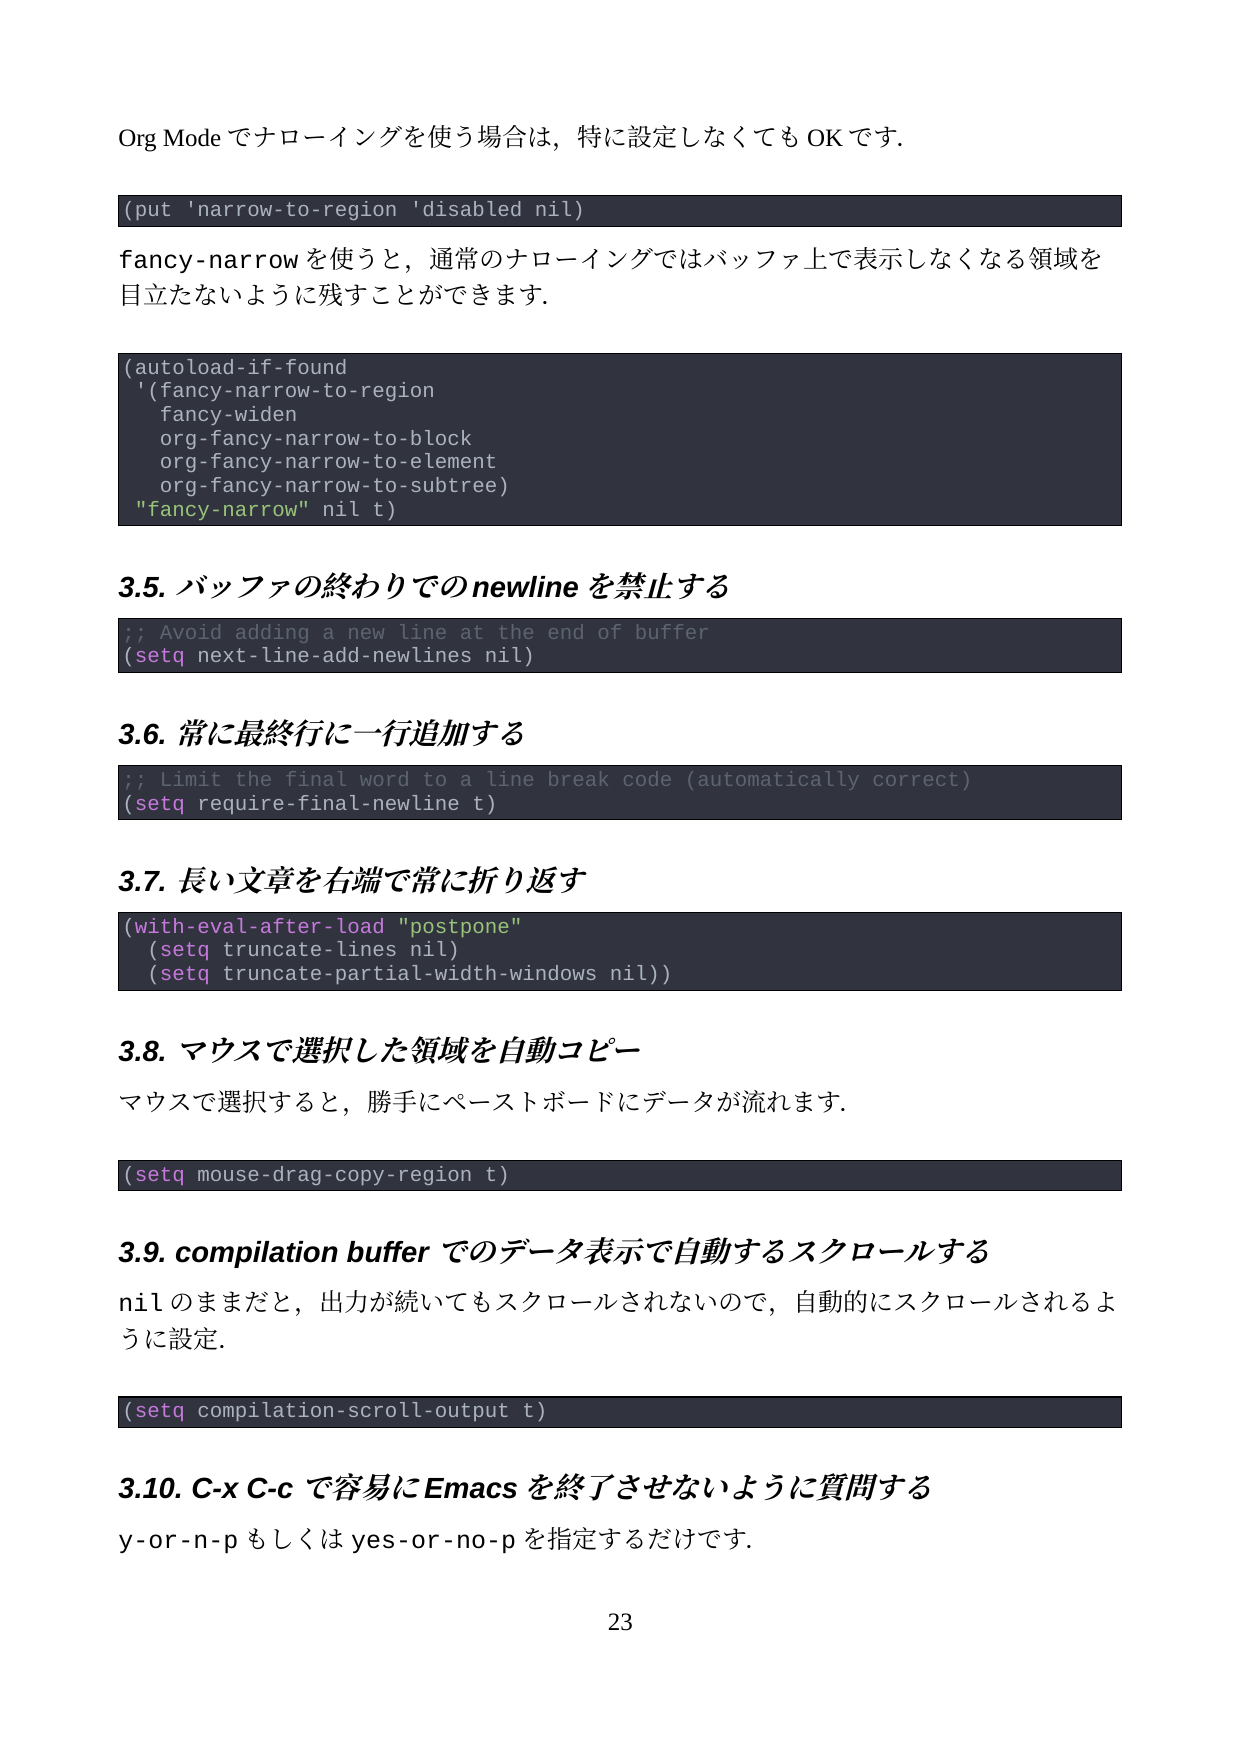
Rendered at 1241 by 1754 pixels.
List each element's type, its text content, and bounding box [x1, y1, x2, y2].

text (setq mouse-drag-copy-region t) [119, 1161, 1121, 1190]
subtitle 長い文章を右端で常に折り返す [118, 857, 1122, 899]
text '(fancy-narrow-to-region [119, 376, 1121, 400]
text ;; Limit the final word to a line break code (automatically correct) [119, 766, 1121, 788]
text (setq next-line-add-newlines nil) [119, 642, 1121, 672]
subtitle C-x C-c で容易にEmacsを終了させないように質問する [118, 1465, 1122, 1507]
subtitle compilation buffer でのデータ表示で自動するスクロールする [118, 1229, 1122, 1271]
text ;; Avoid adding a new line at the end of buffer [119, 619, 1121, 642]
subtitle バッファの終わりでのnewlineを禁止する [118, 563, 1122, 605]
text org-fancy-narrow-to-block [119, 424, 1121, 447]
subtitle マウスで選択した領域を自動コピー [118, 1028, 1122, 1070]
text マウスで選択すると，勝手にペーストボードにデータが流れます． [118, 1082, 1122, 1147]
text "fancy-narrow" nil t) [119, 494, 1121, 525]
text fancy-widen [119, 400, 1121, 424]
text (with-eval-after-load "postpone" [119, 913, 1121, 936]
text (setq require-final-newline t) [119, 788, 1121, 819]
text y-or-n-p もしくは yes-or-no-p を指定するだけです． [118, 1520, 1122, 1556]
text nil のままだと，出力が続いてもスクロールされないので，自動的にスクロールされるように設定． [118, 1283, 1122, 1384]
text org-fancy-narrow-to-element [119, 447, 1121, 471]
subtitle 常に最終行に一行追加する [118, 711, 1122, 752]
text (setq compilation-scroll-output t) [119, 1398, 1121, 1427]
text (setq truncate-partial-width-windows nil)) [119, 959, 1121, 990]
text (autoload-if-found [119, 354, 1121, 376]
text fancy-narrow を使うと，通常のナローイングではバッファ上で表示しなくなる領域を目立たないように残すことができます． [118, 239, 1122, 340]
text Org Mode でナローイングを使う場合は，特に設定しなくてもOKです． [118, 118, 1122, 183]
text (setq truncate-lines nil) [119, 936, 1121, 959]
text org-fancy-narrow-to-subtree) [119, 471, 1121, 494]
text (put 'narrow-to-region 'disabled nil) [119, 196, 1121, 226]
